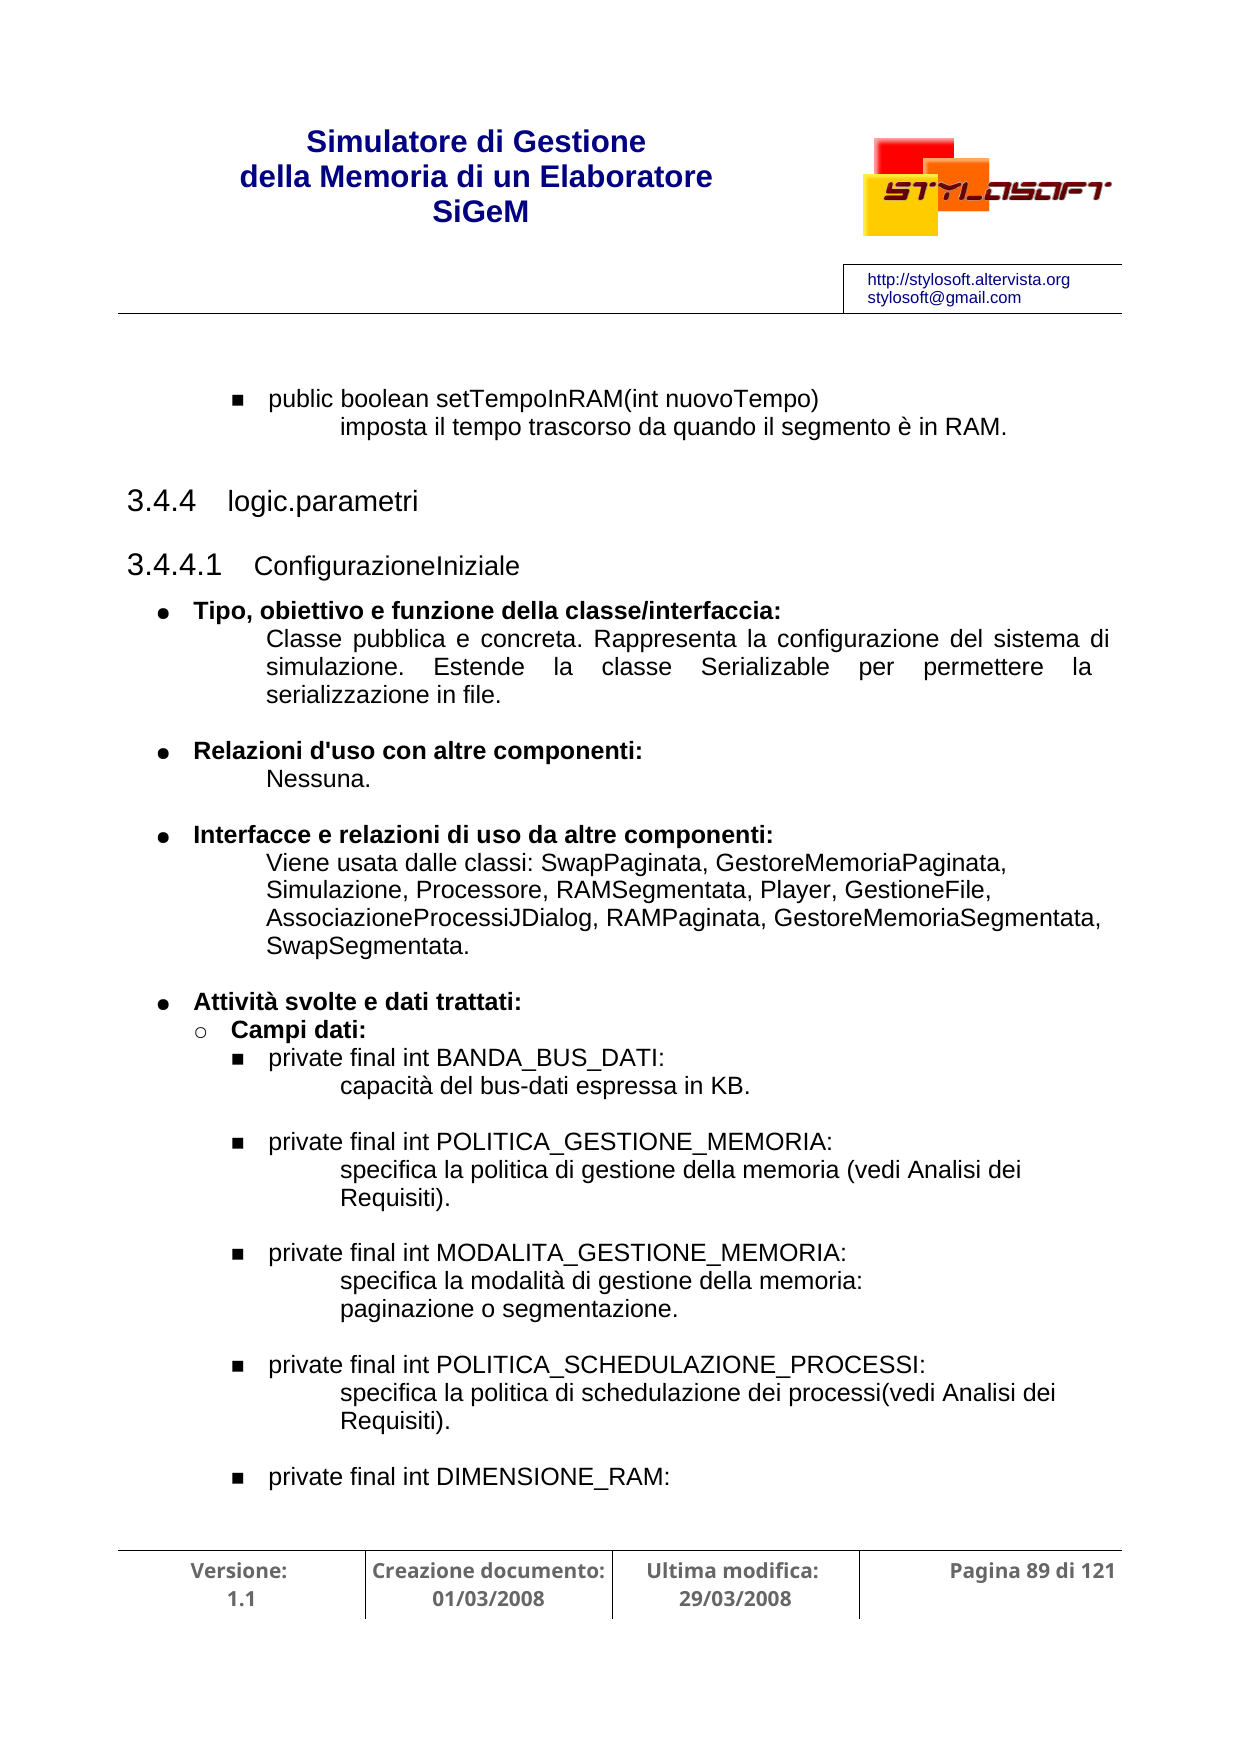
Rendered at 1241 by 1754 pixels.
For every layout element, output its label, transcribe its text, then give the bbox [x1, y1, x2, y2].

list Attività svolte e dati trattati: [156, 988, 1122, 1016]
list Tipo, obiettivo e funzione della classe/interfaccia: [156, 597, 1122, 625]
list Classe pubblica e concreta. Rappresenta la configurazione del sistema di simulazione. Estende la classe Serializable per permettere la serializzazione in file. [156, 625, 1122, 709]
list Viene usata dalle classi: SwapPaginata, GestoreMemoriaPaginata, Simulazione, Processore, RAMSegmentata, Player, GestioneFile, AssociazioneProcessiJDialog, RAMPaginata, GestoreMemoriaSegmentata, SwapSegmentata. [156, 848, 1122, 960]
list Interfacce e relazioni di uso da altre componenti: [156, 821, 1122, 848]
list private final int POLITICA_SCHEDULAZIONE_PROCESSI: [231, 1351, 1122, 1379]
list Campi dati: [193, 1016, 1122, 1044]
subtitle logic.parametri [118, 483, 1122, 518]
picture [848, 123, 1117, 247]
text specifica la modalità di gestione della memoria: paginazione o segmentazione. [118, 1267, 1122, 1323]
list private final int BANDA_BUS_DATI: [231, 1044, 1122, 1072]
list private final int POLITICA_GESTIONE_MEMORIA: [231, 1128, 1122, 1156]
list private final int MODALITA_GESTIONE_MEMORIA: [231, 1239, 1122, 1267]
list Nessuna. [156, 765, 1122, 793]
list Relazioni d'uso con altre componenti: [156, 737, 1122, 765]
list private final int DIMENSIONE_RAM: [231, 1463, 1122, 1491]
list public boolean setTempoInRAM(int nuovoTempo) [231, 384, 1122, 412]
subtitle ConfigurazioneIniziale [118, 547, 1122, 582]
text capacità del bus-dati espressa in KB. [118, 1072, 1122, 1100]
text specifica la politica di gestione della memoria (vedi Analisi dei Requisiti). [118, 1156, 1122, 1211]
text specifica la politica di schedulazione dei processi(vedi Analisi dei Requisiti). [118, 1379, 1122, 1435]
text imposta il tempo trascorso da quando il segmento è in RAM. [118, 412, 1122, 440]
